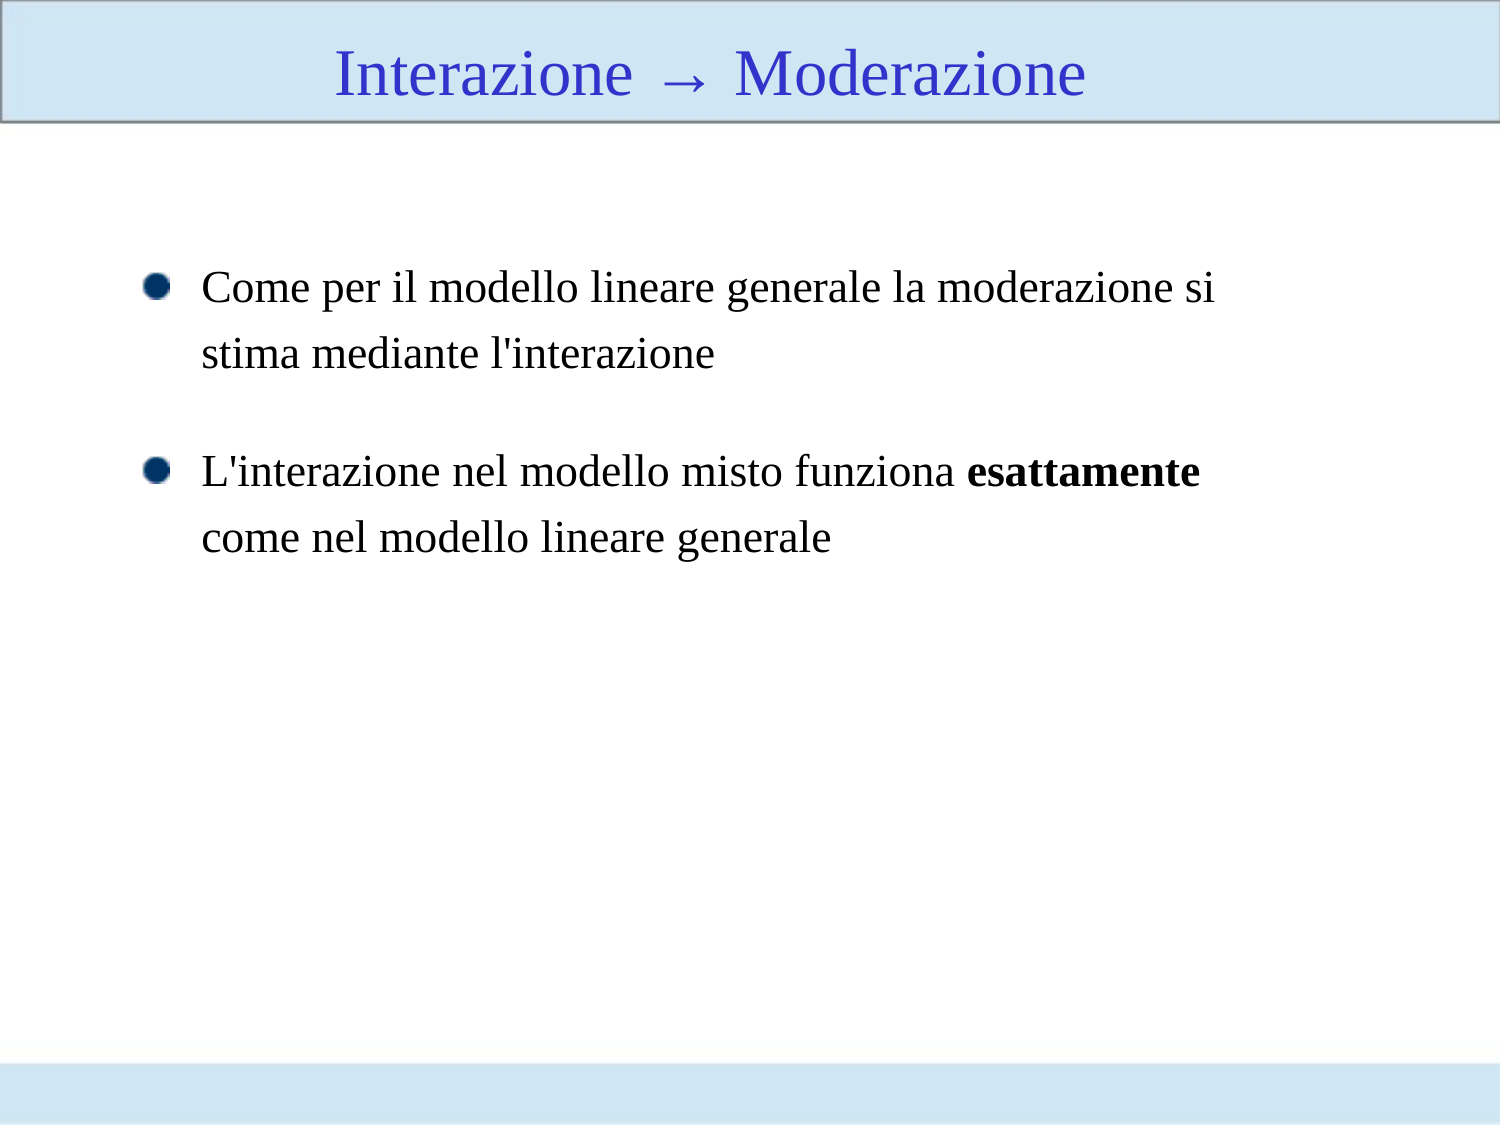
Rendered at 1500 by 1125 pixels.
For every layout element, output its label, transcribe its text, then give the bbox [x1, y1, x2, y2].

title Interazione → Moderazione [230, 19, 1193, 120]
picture [0, 0, 1500, 1125]
text_box Come per il modello lineare generale la moderazione si stima mediante l'interazione L'interazione nel modello misto funziona esattamente come nel modello lineare generale [125, 237, 1301, 570]
